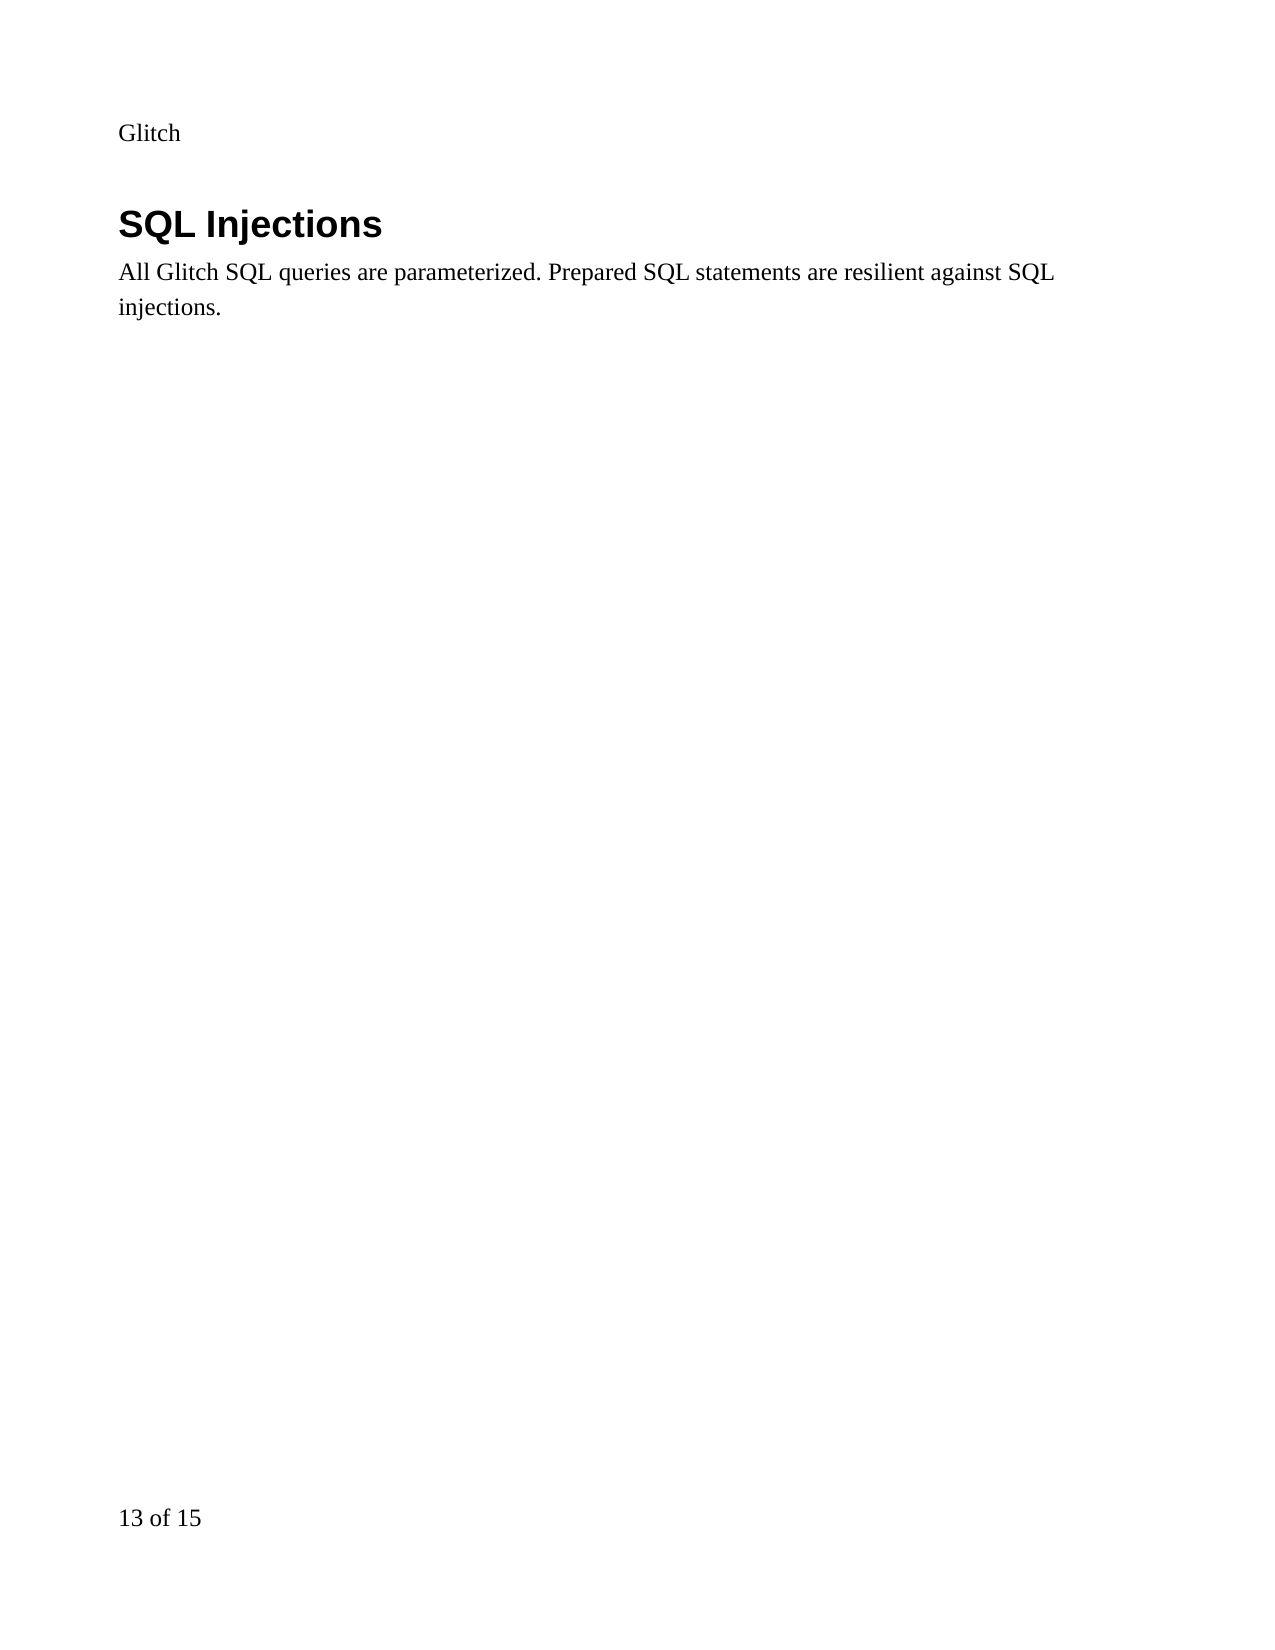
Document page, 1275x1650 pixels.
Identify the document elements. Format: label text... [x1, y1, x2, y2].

subtitle SQL Injections [118, 201, 1157, 245]
text All Glitch SQL queries are parameterized. Prepared SQL statements are resilient against SQL injections. [118, 257, 1157, 321]
